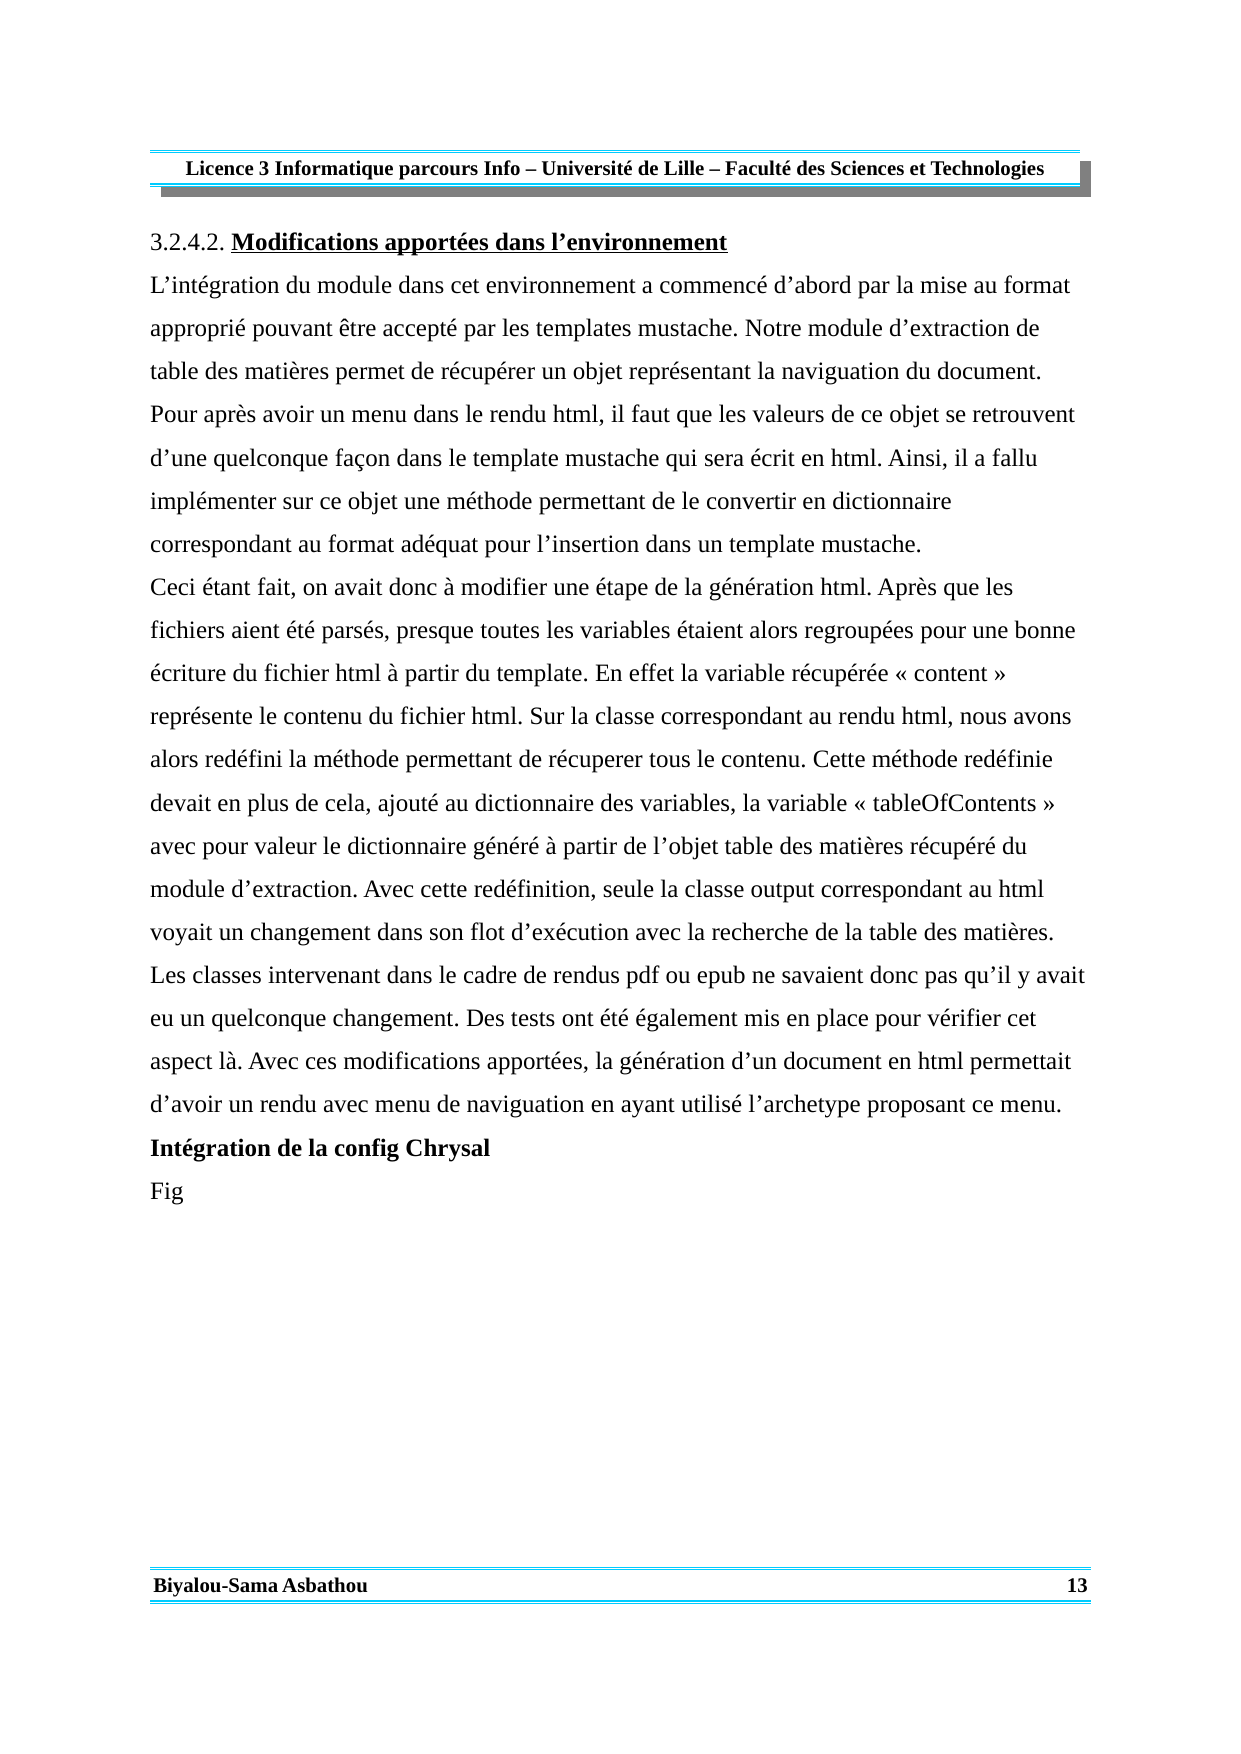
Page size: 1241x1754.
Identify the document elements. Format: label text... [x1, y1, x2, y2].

text Fig [150, 1176, 1091, 1204]
text Intégration de la config Chrysal [150, 1133, 1091, 1161]
text 3.2.4.2. Modifications apportées dans l’environnement [150, 227, 1091, 256]
text Ceci étant fait, on avait donc à modifier une étape de la génération html. Après que les fichiers aient été parsés, presque toutes les variables étaient alors regroupées pour une bonne écriture du fichier html à partir du template. En effet la variable récupérée « content » représente le contenu du fichier html. Sur la classe correspondant au rendu html, nous avons alors redéfini la méthode permettant de récuperer tous le contenu. Cette méthode redéfinie devait en plus de cela, ajouté au dictionnaire des variables, la variable « tableOfContents » avec pour valeur le dictionnaire généré à partir de l’objet table des matières récupéré du module d’extraction. Avec cette redéfinition, seule la classe output correspondant au html voyait un changement dans son flot d’exécution avec la recherche de la table des matières. Les classes intervenant dans le cadre de rendus pdf ou epub ne savaient donc pas qu’il y avait eu un quelconque changement. Des tests ont été également mis en place pour vérifier cet aspect là. Avec ces modifications apportées, la génération d’un document en html permettait d’avoir un rendu avec menu de naviguation en ayant utilisé l’archetype proposant ce menu. [150, 572, 1091, 1118]
text L’intégration du module dans cet environnement a commencé d’abord par la mise au format approprié pouvant être accepté par les templates mustache. Notre module d’extraction de table des matières permet de récupérer un objet représentant la naviguation du document. Pour après avoir un menu dans le rendu html, il faut que les valeurs de ce objet se retrouvent d’une quelconque façon dans le template mustache qui sera écrit en html. Ainsi, il a fallu implémenter sur ce objet une méthode permettant de le convertir en dictionnaire correspondant au format adéquat pour l’insertion dans un template mustache. [150, 270, 1091, 558]
